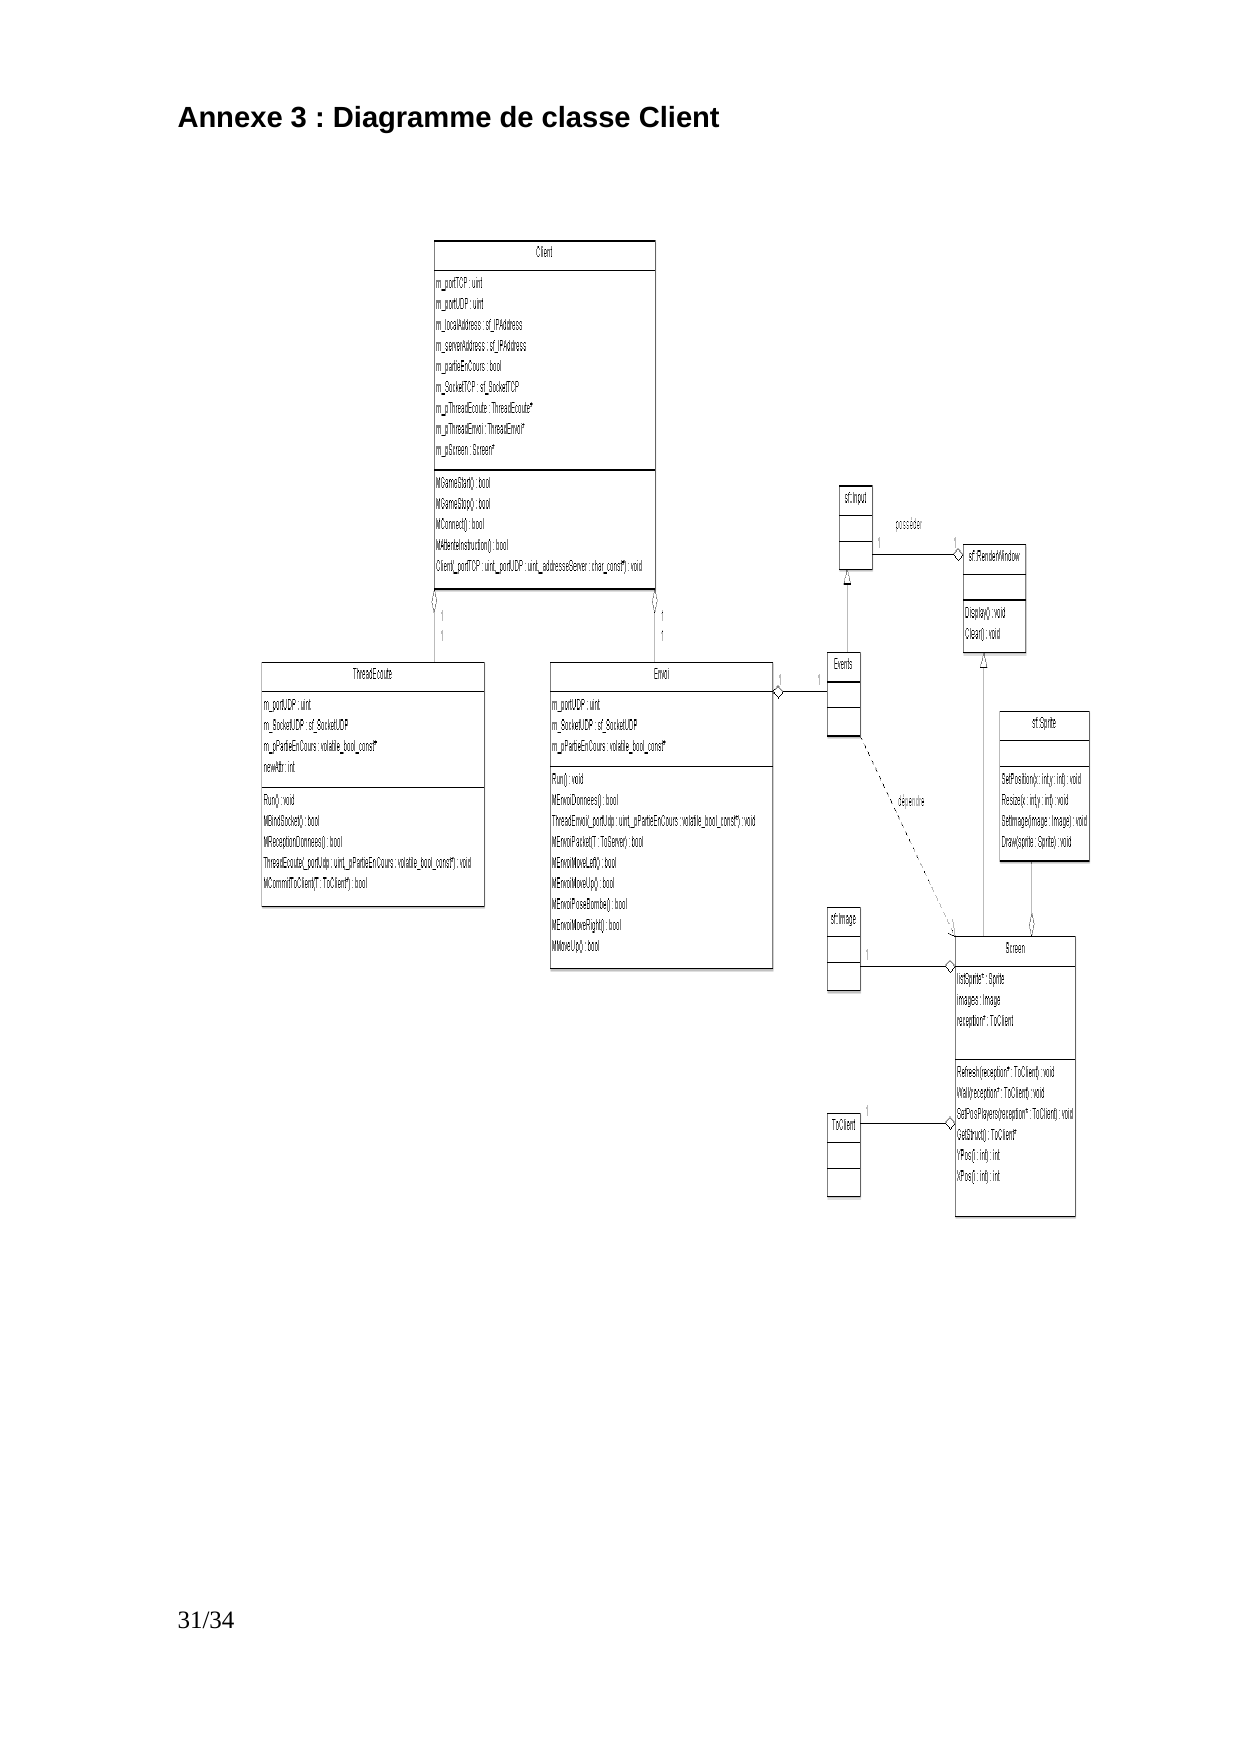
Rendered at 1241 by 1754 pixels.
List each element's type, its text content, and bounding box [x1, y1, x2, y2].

subtitle Annexe 3 : Diagramme de classe Client [177, 100, 1122, 1520]
